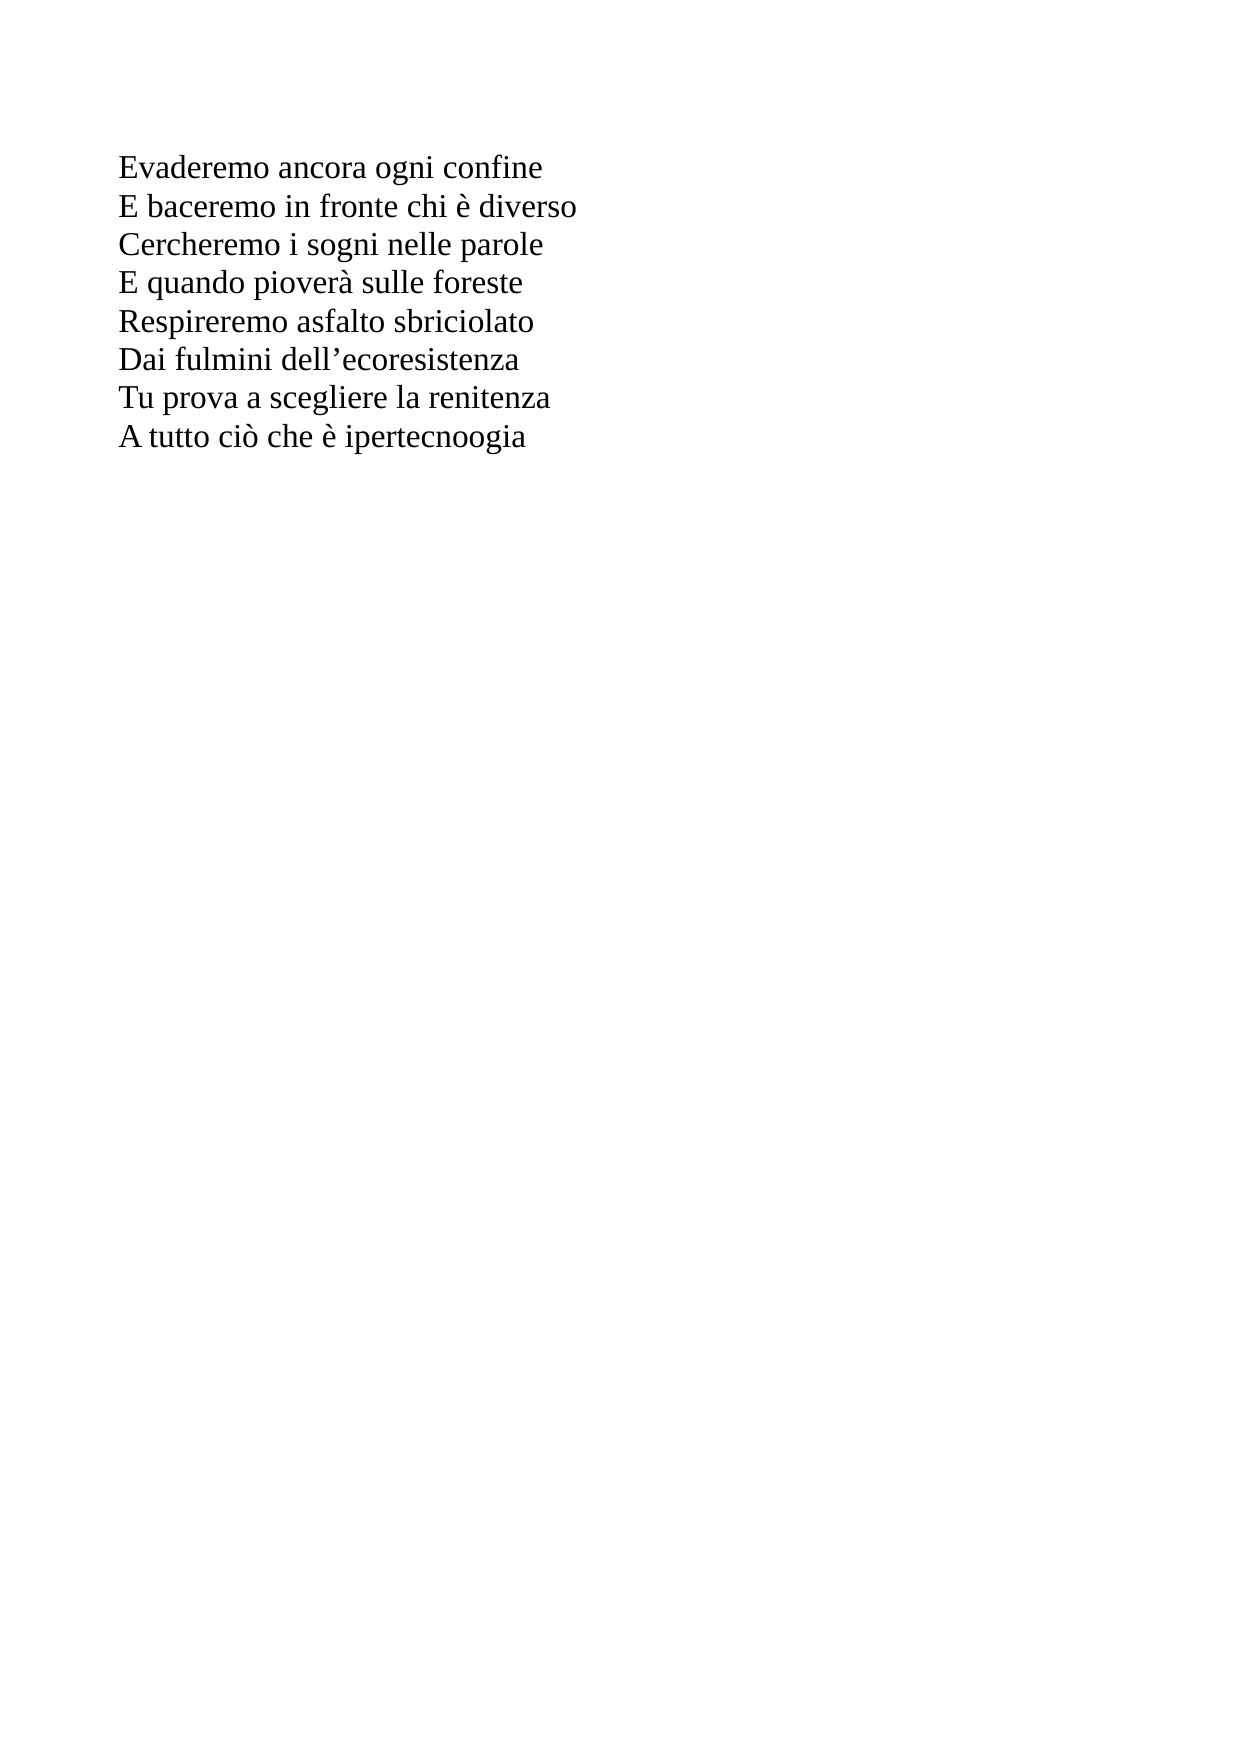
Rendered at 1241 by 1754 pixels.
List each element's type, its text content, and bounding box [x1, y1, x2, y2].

text Evaderemo ancora ogni confine [118, 148, 1122, 186]
text E baceremo in fronte chi è diverso [118, 186, 1122, 224]
text E quando pioverà sulle foreste [118, 263, 1122, 301]
text Respireremo asfalto sbriciolato [118, 301, 1122, 339]
text A tutto ciò che è ipertecnoogia [118, 416, 1122, 454]
text Cercheremo i sogni nelle parole [118, 224, 1122, 263]
text Dai fulmini dell’ecoresistenza [118, 339, 1122, 378]
text Tu prova a scegliere la renitenza [118, 378, 1122, 416]
